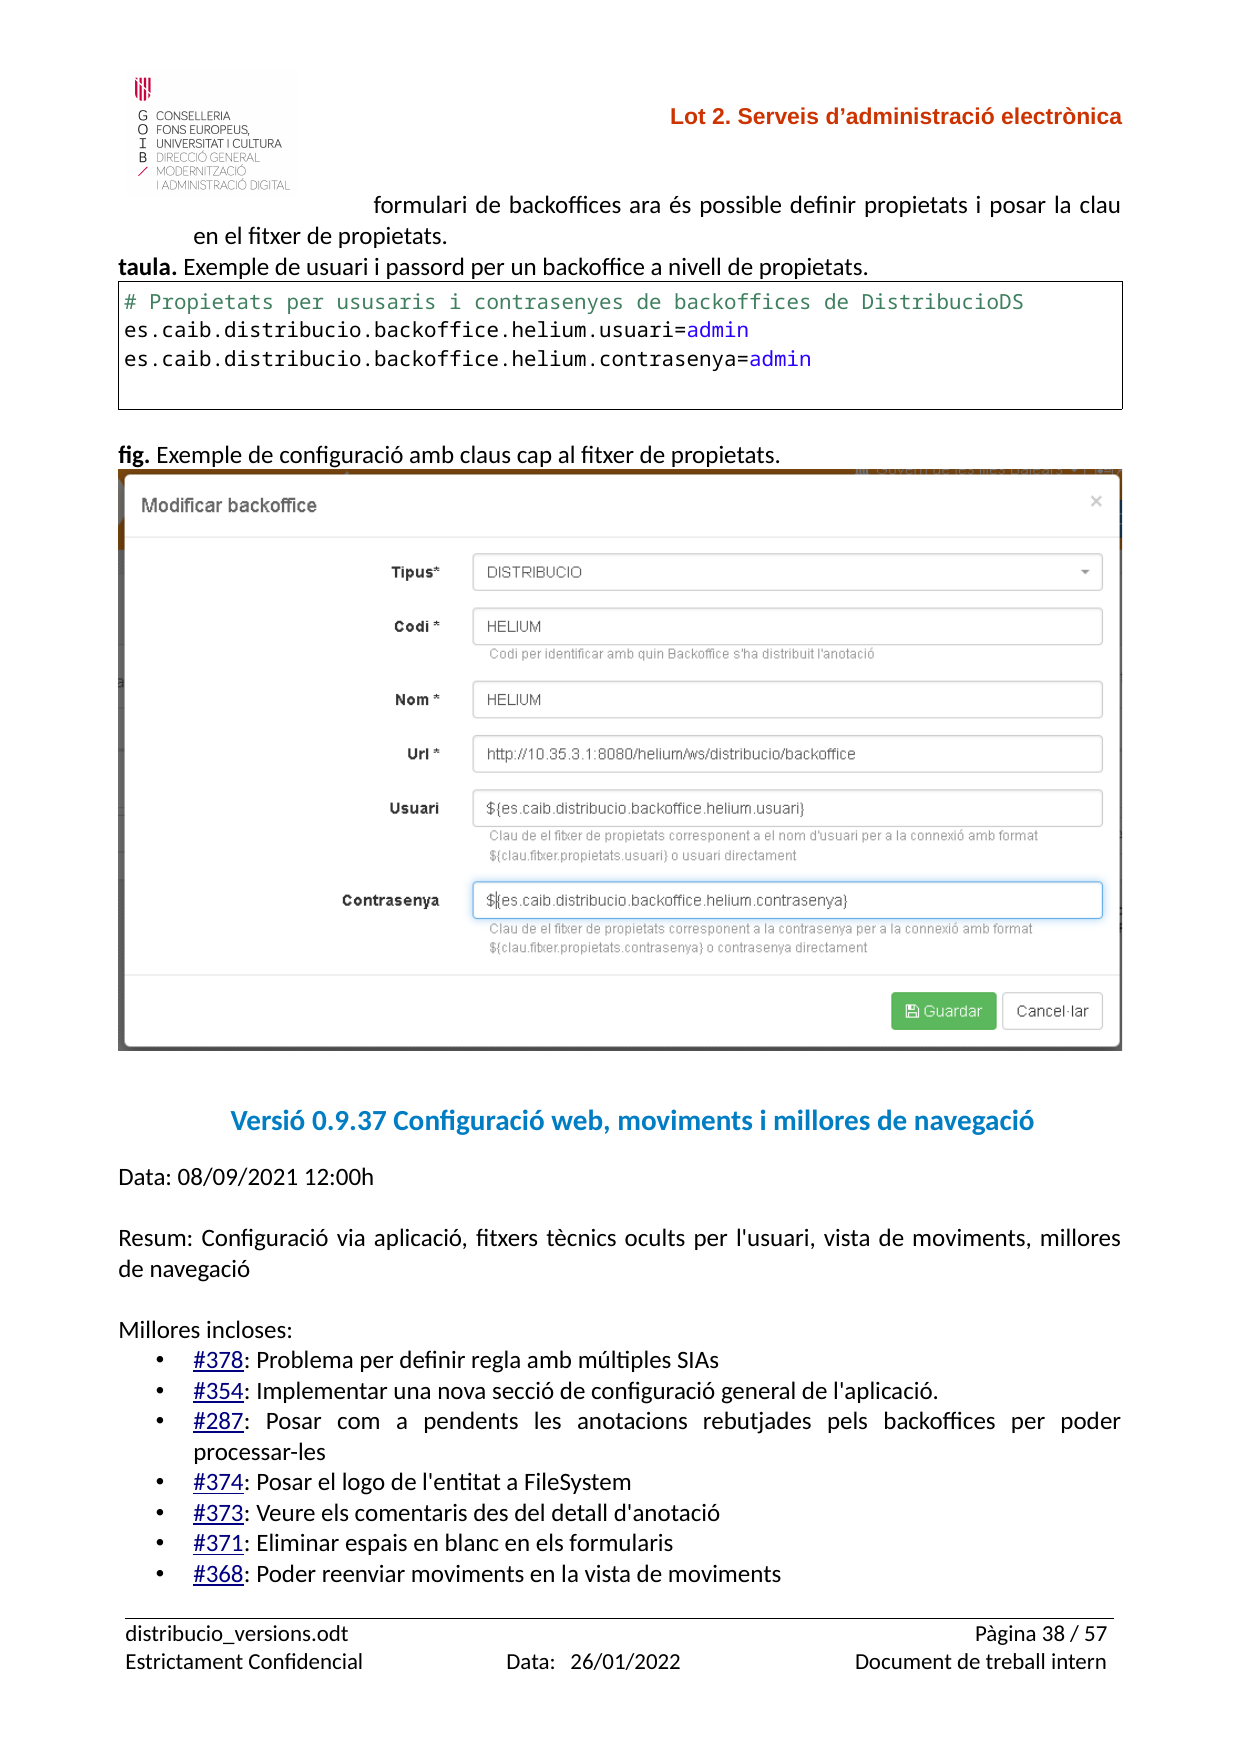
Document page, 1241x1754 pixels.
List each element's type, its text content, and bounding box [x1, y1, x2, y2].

list #368: Poder reenviar moviments en la vista de moviments [156, 1558, 1122, 1588]
picture [126, 70, 299, 197]
list #354: Implementar una nova secció de configuració general de l'aplicació. [156, 1375, 1122, 1405]
text fig. Exemple de configuració amb claus cap al fitxer de propietats. [118, 439, 1122, 469]
text Data: 08/09/2021 12:00h [118, 1161, 1122, 1192]
list formulari de backoffices ara és possible definir propietats i posar la clau en el fitxer de propietats. [156, 190, 1122, 251]
text taula. Exemple de usuari i passord per un backoffice a nivell de propietats. [118, 251, 1122, 281]
list #287: Posar com a pendents les anotacions rebutjades pels backoffices per poder processar-les [156, 1405, 1122, 1466]
list #371: Eliminar espais en blanc en els formularis [156, 1527, 1122, 1558]
list #373: Veure els comentaris des del detall d'anotació [156, 1497, 1122, 1527]
text Resum: Configuració via aplicació, fitxers tècnics ocults per l'usuari, vista de moviments, millores de navegació [118, 1222, 1122, 1283]
subtitle Versió 0.9.37 Configuració web, moviments i millores de navegació [153, 1102, 1122, 1138]
list #378: Problema per definir regla amb múltiples SIAs [156, 1344, 1122, 1375]
table_header # Propietats per ususaris i contrasenyes de backoffices de DistribucioDS es.caib.distribucio.backoffice.helium.usuari=admin es.caib.distribucio.backoffice.helium.contrasenya=admin [119, 282, 1122, 409]
picture [118, 469, 1123, 1051]
text Millores incloses: [118, 1314, 1122, 1344]
list #374: Posar el logo de l'entitat a FileSystem [156, 1466, 1122, 1497]
